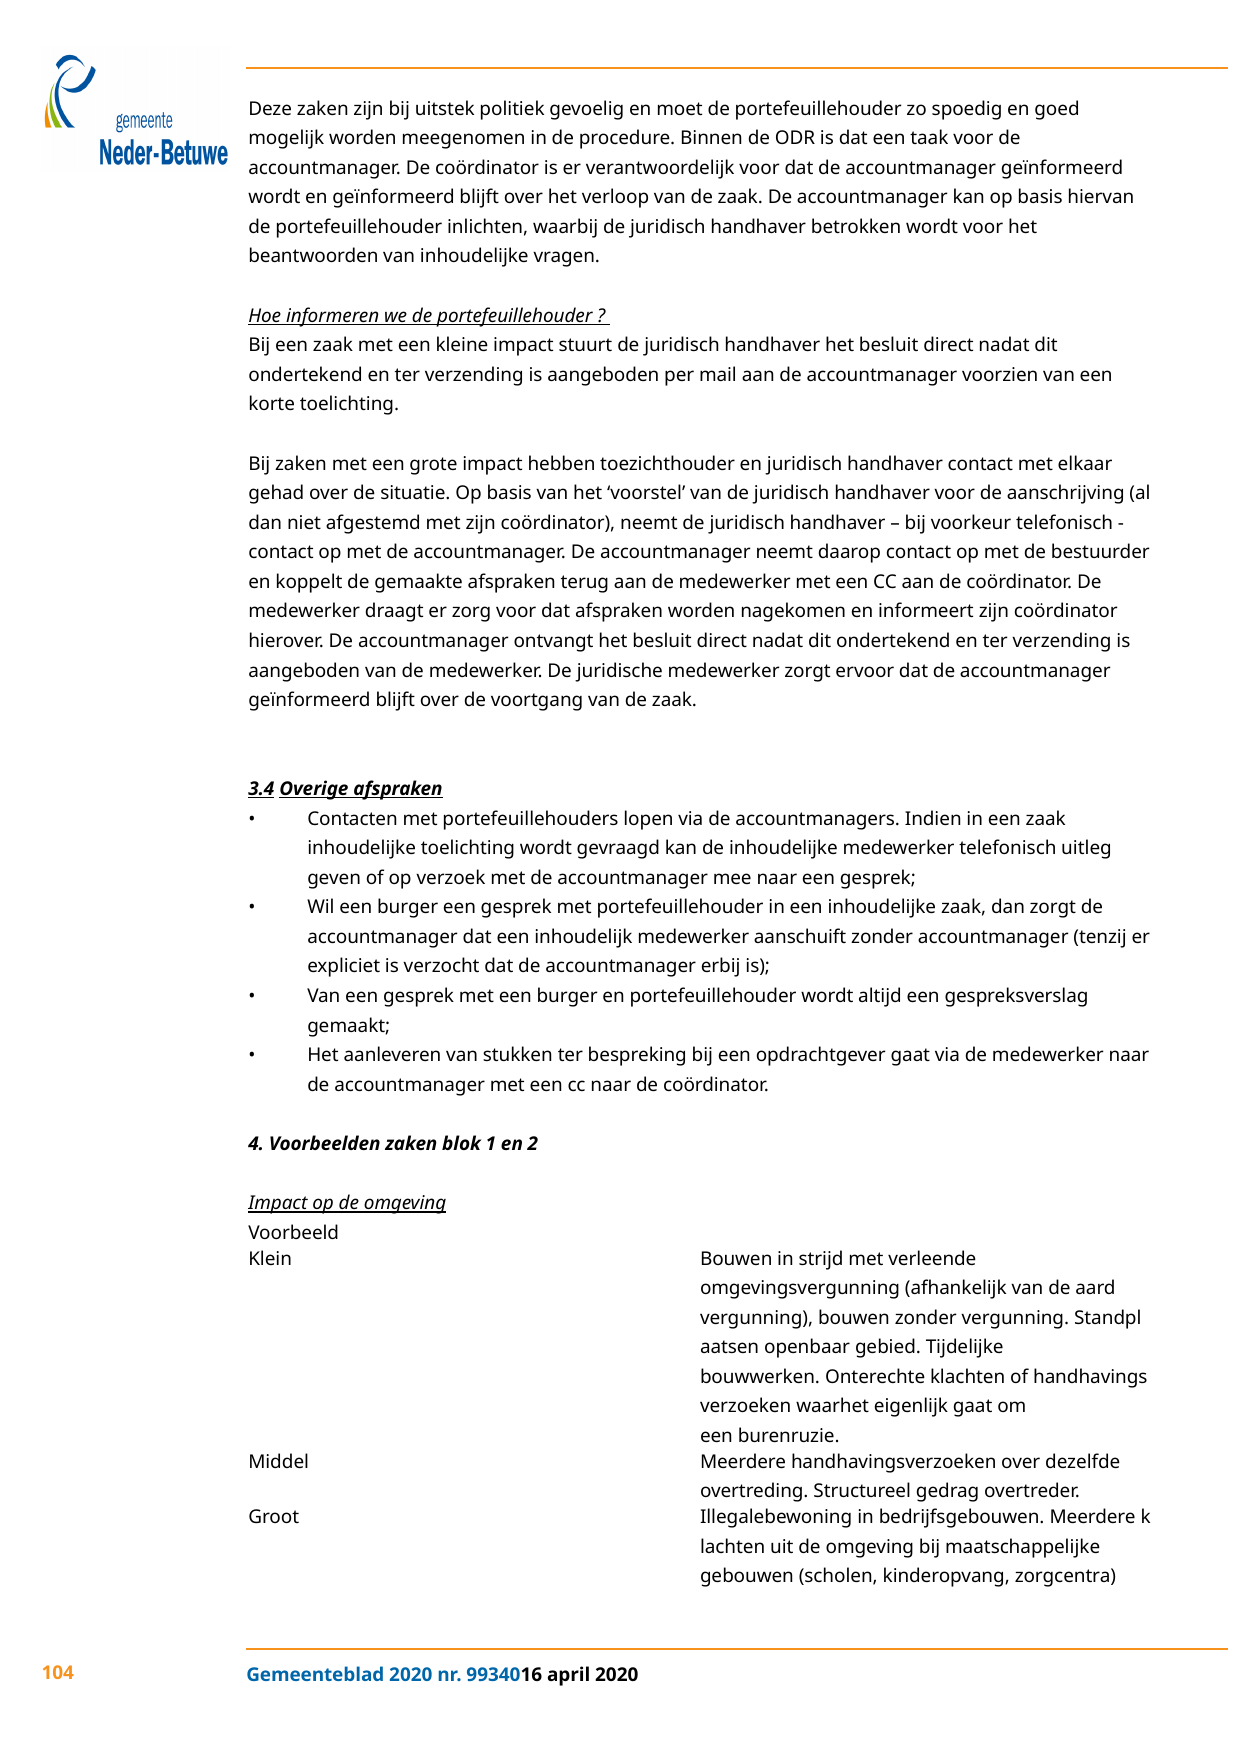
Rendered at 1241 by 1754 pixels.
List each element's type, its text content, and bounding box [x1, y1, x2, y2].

table_cell Meerdere handhavingsverzoeken over dezelfde overtreding. Structureel gedrag overtreder. [700, 1448, 1152, 1503]
list Van een gesprek met een burger en portefeuillehouder wordt altijd een gespreksverslag gemaakt; [248, 982, 1152, 1038]
table_cell Illegalebewoning in bedrijfsgebouwen. Meerdere klachten uit de omgeving bij maatschappelijke gebouwen (scholen, kinderopvang, zorgcentra) [700, 1503, 1152, 1588]
table_cell Groot [248, 1503, 700, 1588]
text Hoe informeren we de portefeuillehouder ? [248, 302, 1152, 328]
table_cell Bouwen in strijd met verleende omgevingsvergunning (afhankelijk van de aard vergunning), bouwen zonder vergunning. Standplaatsen openbaar gebied. Tijdelijke bouwwerken. Onterechte klachten of handhavingsverzoeken waarhet eigenlijk gaat om een burenruzie. [700, 1245, 1152, 1448]
text 4. Voorbeelden zaken blok 1 en 2 [248, 1130, 1152, 1156]
text 3.4 Overige afspraken [248, 775, 1152, 801]
text Bij zaken met een grote impact hebben toezichthouder en juridisch handhaver contact met elkaar gehad over de situatie. Op basis van het ‘voorstel’ van de juridisch handhaver voor de aanschrijving (al dan niet afgestemd met zijn coördinator), neemt de juridisch handhaver – bij voorkeur telefonisch - contact op met de accountmanager. De accountmanager neemt daarop contact op met de bestuurder en koppelt de gemaakte afspraken terug aan de medewerker met een CC aan de coördinator. De medewerker draagt er zorg voor dat afspraken worden nagekomen en informeert zijn coördinator hierover. De accountmanager ontvangt het besluit direct nadat dit ondertekend en ter verzending is aangeboden van de medewerker. De juridische medewerker zorgt ervoor dat de accountmanager geïnformeerd blijft over de voortgang van de zaak. [248, 450, 1152, 712]
text Bij een zaak met een kleine impact stuurt de juridisch handhaver het besluit direct nadat dit ondertekend en ter verzending is aangeboden per mail aan de accountmanager voorzien van een korte toelichting. [248, 331, 1152, 416]
text Impact op de omgeving [248, 1189, 1152, 1215]
list Wil een burger een gesprek met portefeuillehouder in een inhoudelijke zaak, dan zorgt de accountmanager dat een inhoudelijk medewerker aanschuift zonder accountmanager (tenzij er expliciet is verzocht dat de accountmanager erbij is); [248, 893, 1152, 978]
list Contacten met portefeuillehouders lopen via de accountmanagers. Indien in een zaak inhoudelijke toelichting wordt gevraagd kan de inhoudelijke medewerker telefonisch uitleg geven of op verzoek met de accountmanager mee naar een gesprek; [248, 805, 1152, 890]
table_header Voorbeeld [248, 1219, 700, 1245]
table_cell Middel [248, 1448, 700, 1503]
text Deze zaken zijn bij uitstek politiek gevoelig en moet de portefeuillehouder zo spoedig en goed mogelijk worden meegenomen in de procedure. Binnen de ODR is dat een taak voor de accountmanager. De coördinator is er verantwoordelijk voor dat de accountmanager geïnformeerd wordt en geïnformeerd blijft over het verloop van de zaak. De accountmanager kan op basis hiervan de portefeuillehouder inlichten, waarbij de juridisch handhaver betrokken wordt voor het beantwoorden van inhoudelijke vragen. [248, 95, 1152, 268]
picture [41, 47, 231, 172]
table_header [700, 1219, 1152, 1245]
list Het aanleveren van stukken ter bespreking bij een opdrachtgever gaat via de medewerker naar de accountmanager met een cc naar de coördinator. [248, 1041, 1152, 1097]
table_cell Klein [248, 1245, 700, 1448]
